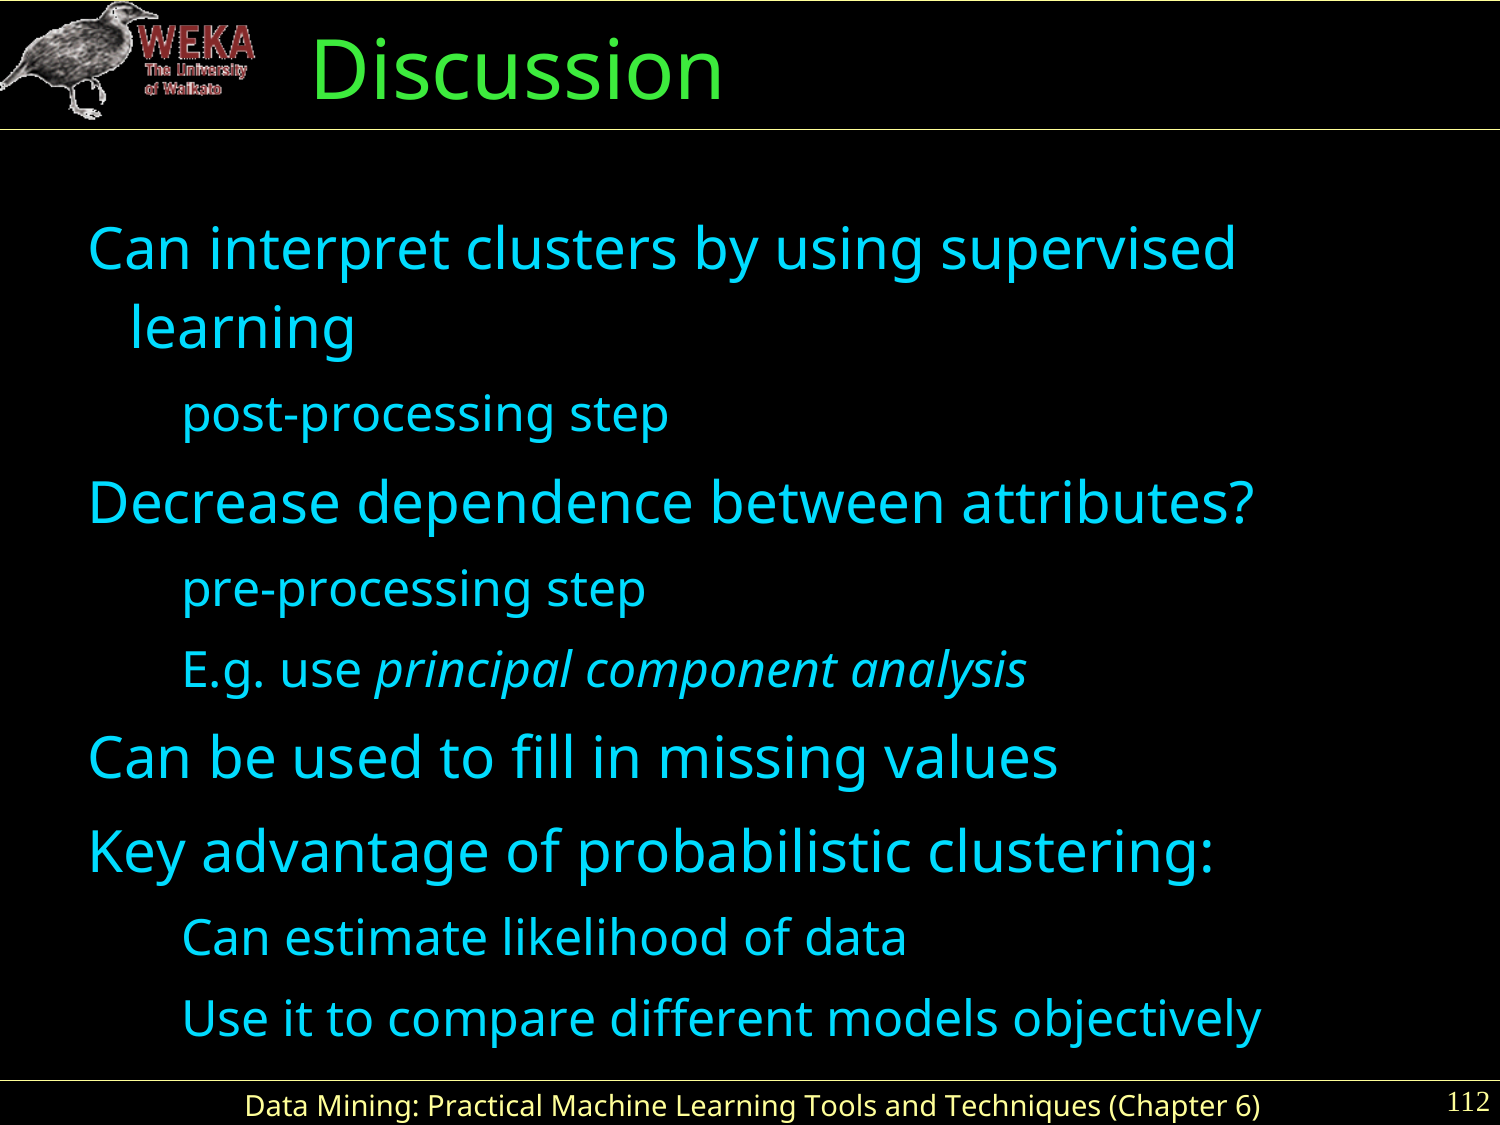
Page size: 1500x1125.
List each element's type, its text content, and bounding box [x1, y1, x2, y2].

list Can interpret clusters by using supervised learning post-processing step Decrease dependence between attributes? pre-processing step E.g. use principal component analysis Can be used to fill in missing values Key advantage of probabilistic clustering: Can estimate likelihood of data Use it to compare different models objectively [72, 200, 1388, 940]
picture [0, 1, 266, 129]
title Discussion [295, 0, 1500, 148]
